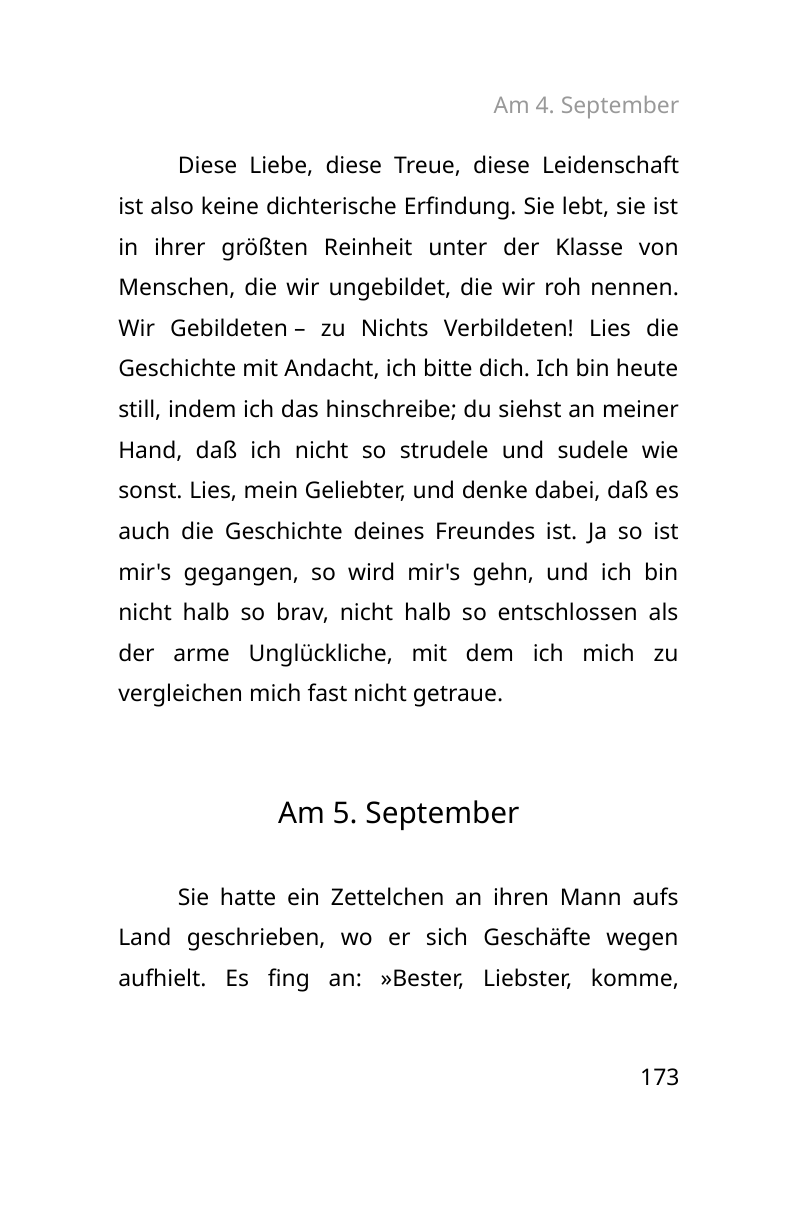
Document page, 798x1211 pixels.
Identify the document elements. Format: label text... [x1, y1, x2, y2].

text Diese Liebe, diese Treue, diese Leidenschaft ist also keine dichterische Erfindung. Sie lebt, sie ist in ihrer größten Reinheit unter der Klasse von Menschen, die wir ungebildet, die wir roh nennen. Wir Gebildeten – zu Nichts Verbildeten! Lies die Geschichte mit Andacht, ich bitte dich. Ich bin heute still, indem ich das hinschreibe; du siehst an meiner Hand, daß ich nicht so strudele und sudele wie sonst. Lies, mein Geliebter, und denke dabei, daß es auch die Geschichte deines Freundes ist. Ja so ist mir's gegangen, so wird mir's gehn, und ich bin nicht halb so brav, nicht halb so entschlossen als der arme Unglückliche, mit dem ich mich zu vergleichen mich fast nicht getraue. [118, 149, 679, 709]
subtitle Am 5. September [118, 753, 679, 832]
text Sie hatte ein Zettelchen an ihren Mann aufs Land geschrieben, wo er sich Geschäfte wegen aufhielt. Es fing an: »Bester, Liebster, komme, [118, 856, 679, 993]
